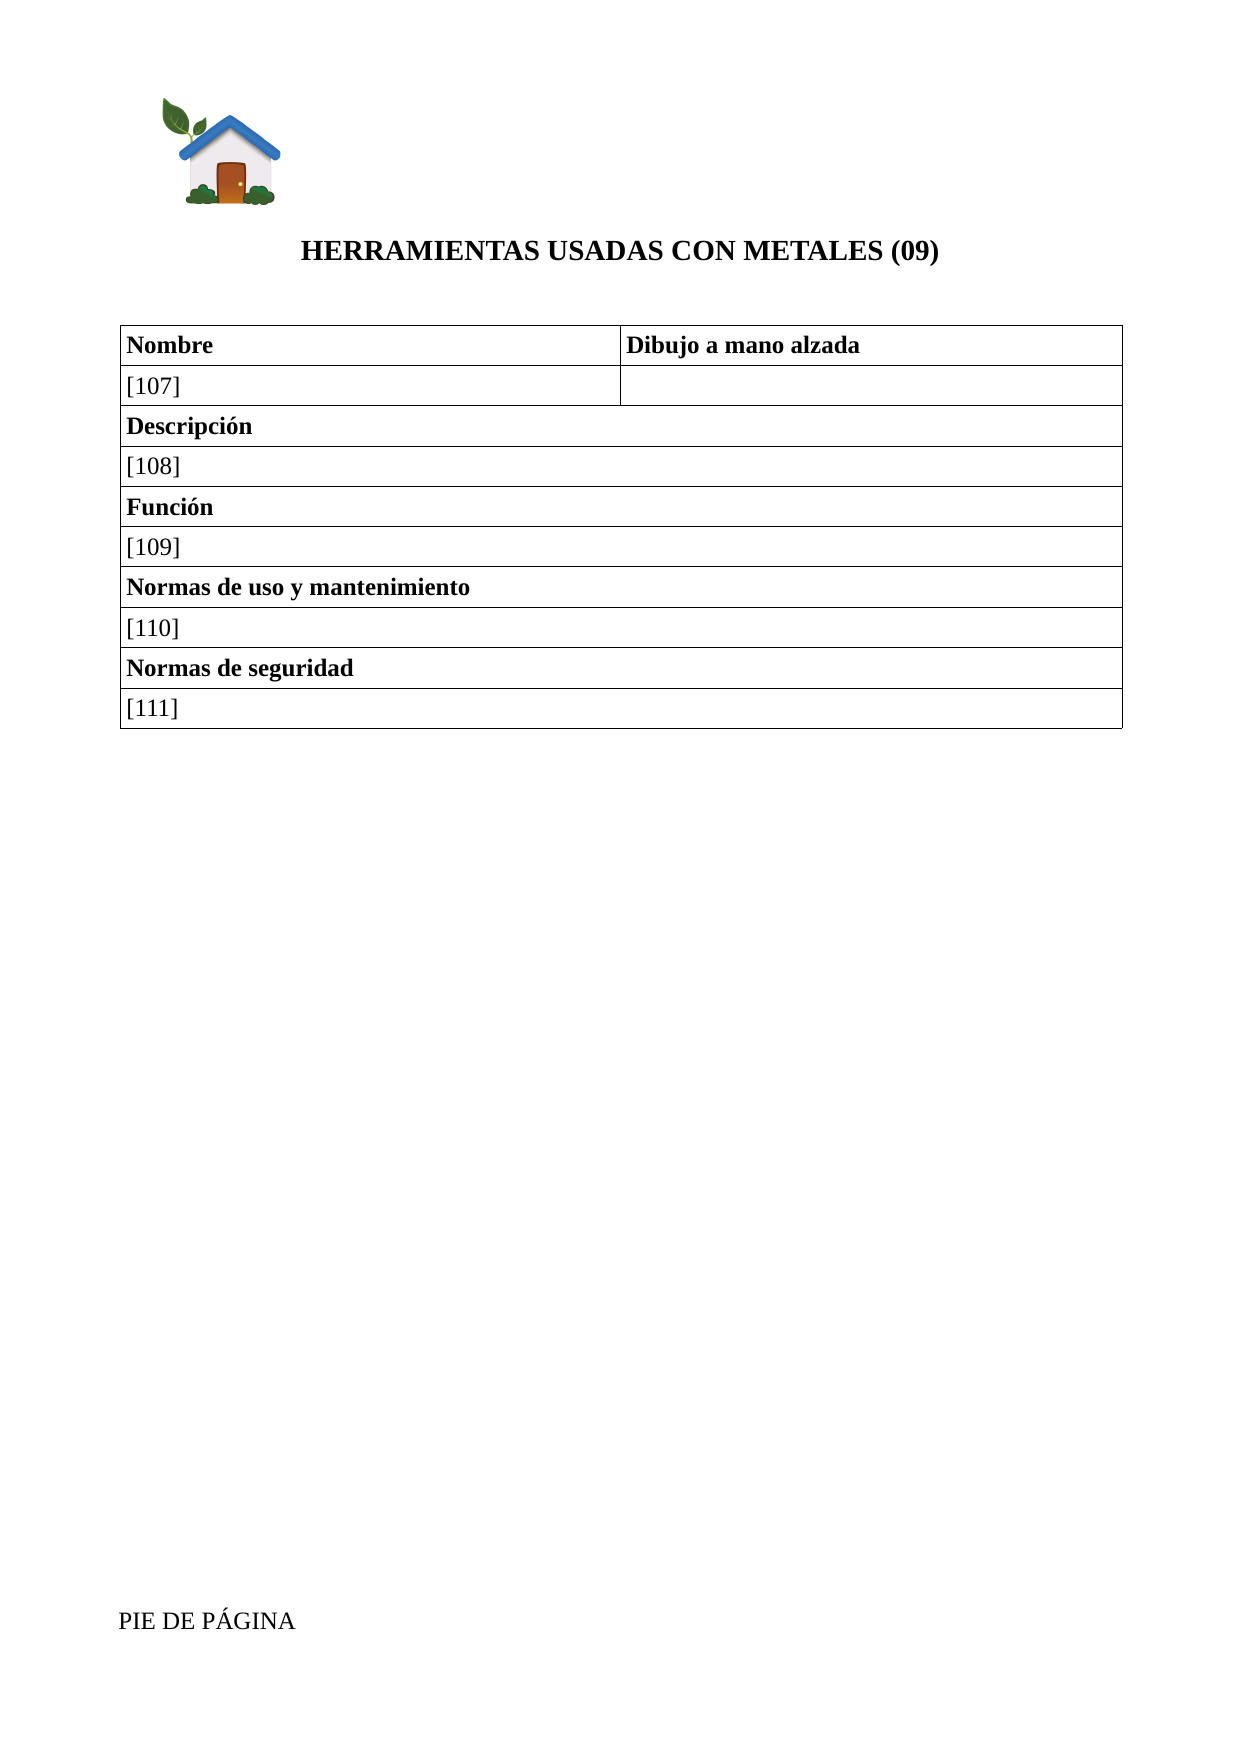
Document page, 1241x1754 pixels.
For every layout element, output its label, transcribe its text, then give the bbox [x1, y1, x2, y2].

table_cell [109] [121, 527, 1122, 566]
table_cell Normas de uso y mantenimiento [121, 567, 1122, 607]
table_cell [110] [121, 608, 1122, 647]
table_header Nombre [121, 326, 620, 365]
table_cell [108] [121, 447, 1122, 486]
table_header Dibujo a mano alzada [621, 326, 1122, 365]
table_cell Función [121, 487, 1122, 526]
table_cell [111] [121, 689, 1122, 728]
table_cell [107] [121, 366, 620, 405]
text HERRAMIENTAS USADAS CON METALES (09) [118, 233, 1122, 267]
table_cell Normas de seguridad [121, 648, 1122, 687]
picture [162, 98, 281, 205]
table_cell Descripción [121, 406, 1122, 446]
table_cell [621, 366, 1122, 405]
